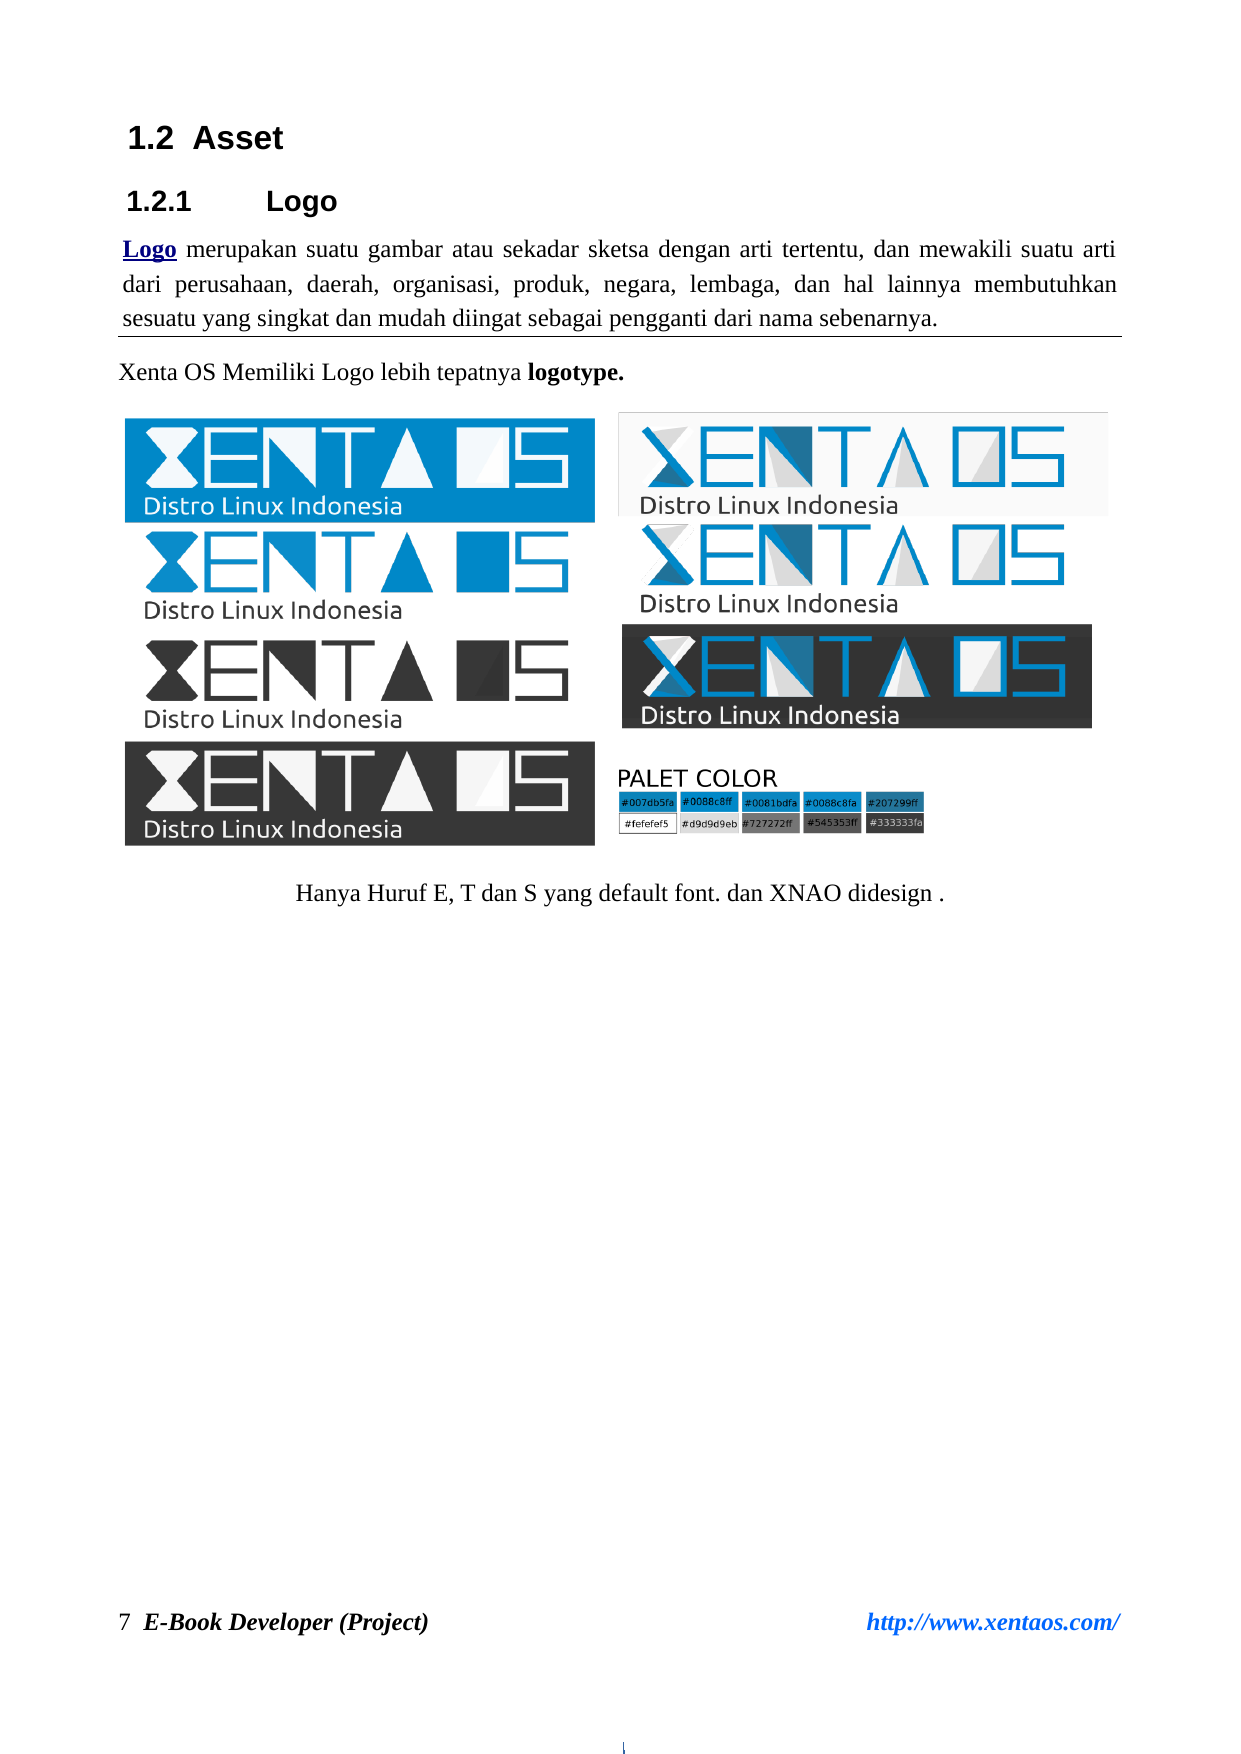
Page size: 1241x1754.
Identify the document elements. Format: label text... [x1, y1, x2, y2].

picture [118, 406, 1123, 849]
text Logo merupakan suatu gambar atau sekadar sketsa dengan arti tertentu, dan mewakili suatu arti dari perusahaan, daerah, organisasi, produk, negara, lembaga, dan hal lainnya membutuhkan sesuatu yang singkat dan mudah diingat sebagai pengganti dari nama sebenarnya. [118, 230, 1122, 336]
subtitle Logo [118, 184, 1122, 218]
subtitle Asset [118, 118, 1122, 157]
text Hanya Huruf E, T dan S yang default font. dan XNAO didesign . [118, 878, 1122, 906]
text Xenta OS Memiliki Logo lebih tepatnya logotype. [118, 357, 1122, 386]
